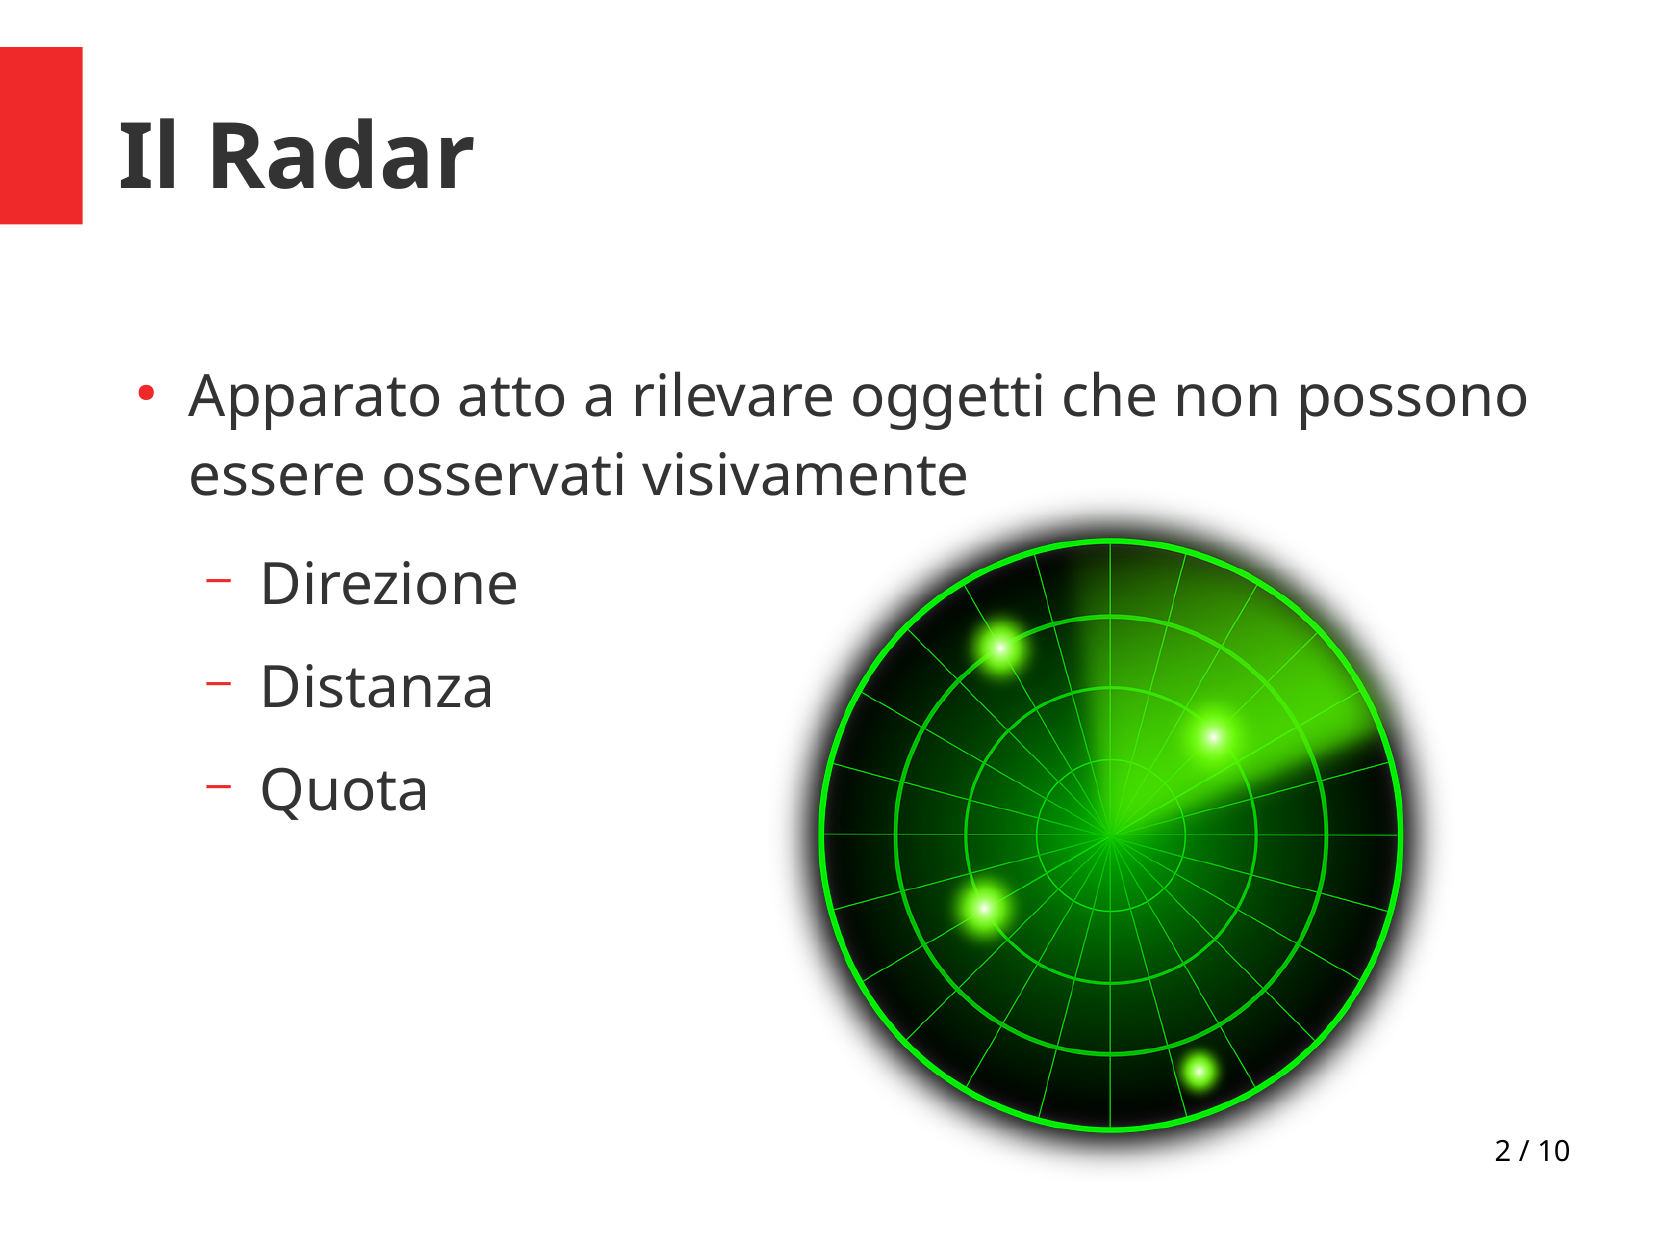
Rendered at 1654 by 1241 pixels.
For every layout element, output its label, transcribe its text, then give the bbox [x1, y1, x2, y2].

picture [768, 488, 1453, 1182]
list Apparato atto a rilevare oggetti che non possono essere osservati visivamente Direzione Distanza Quota [118, 354, 1536, 1074]
title Il Radar [118, 49, 1571, 257]
